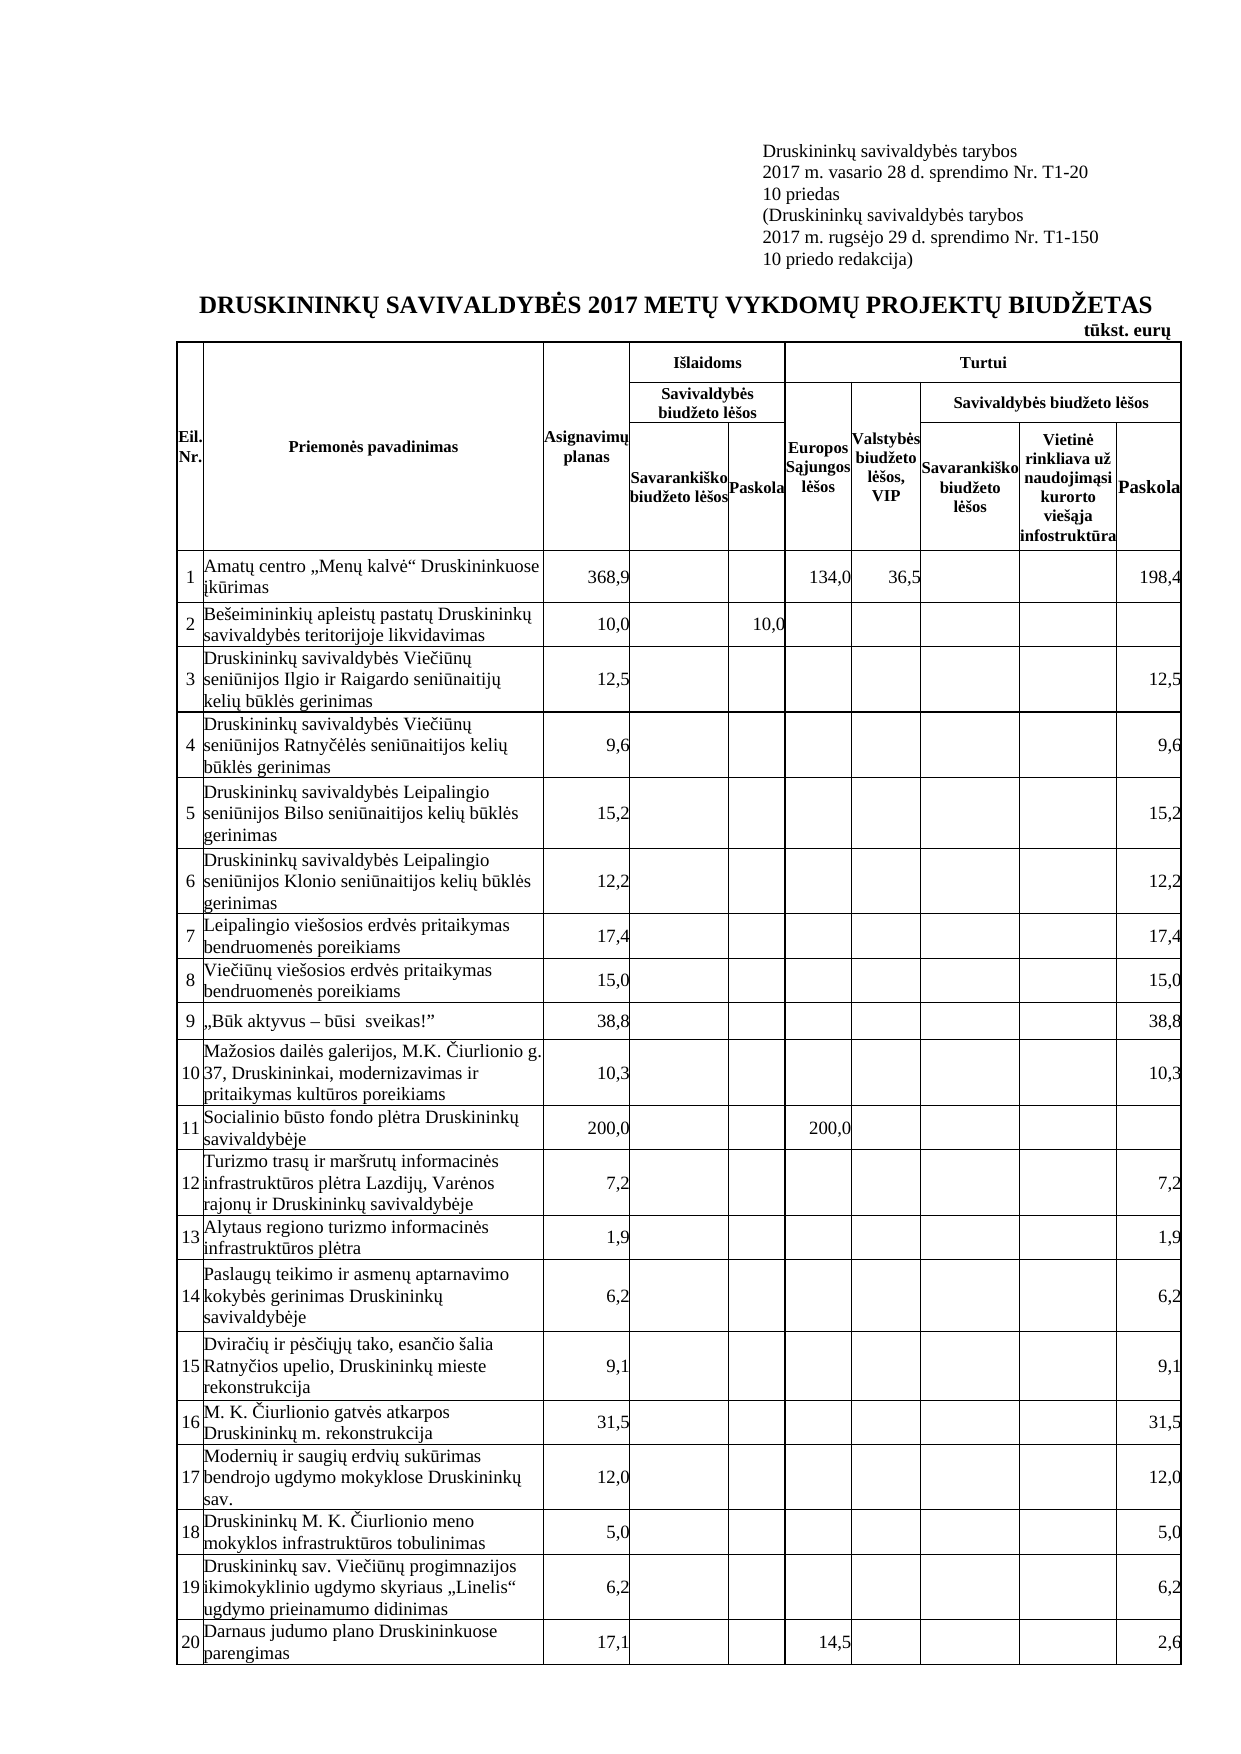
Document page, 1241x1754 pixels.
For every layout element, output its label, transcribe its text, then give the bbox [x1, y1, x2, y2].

table_cell [1020, 713, 1116, 777]
table_cell [630, 1620, 728, 1663]
table_cell M. K. Čiurlionio gatvės atkarpos Druskininkų m. rekonstrukcija [204, 1401, 543, 1444]
table_cell [921, 1401, 1019, 1444]
table_cell [921, 1332, 1019, 1399]
table_header Išlaidoms [630, 343, 784, 382]
table_cell [630, 1445, 728, 1509]
table_cell Vietinė rinkliava už naudojimąsi kurorto viešąja infostruktūra [1020, 423, 1116, 550]
table_cell [786, 849, 851, 913]
table_cell 3 [178, 647, 203, 711]
table_cell 7,2 [544, 1150, 629, 1215]
table_cell 12,0 [544, 1445, 629, 1509]
table_cell [852, 1150, 920, 1215]
table_cell [729, 1445, 784, 1509]
table_cell Alytaus regiono turizmo informacinės infrastruktūros plėtra [204, 1216, 543, 1259]
table_cell 8 [178, 959, 203, 1002]
table_cell [852, 1555, 920, 1619]
table_cell [729, 647, 784, 711]
table_cell [852, 1332, 920, 1399]
table_cell [1020, 1620, 1116, 1663]
table_cell [729, 1003, 784, 1039]
table_cell 31,5 [544, 1401, 629, 1444]
table_cell [786, 778, 851, 847]
table_cell 18 [178, 1510, 203, 1553]
table_cell 13 [178, 1216, 203, 1259]
table_cell 9,1 [544, 1332, 629, 1399]
table_cell 368,9 [544, 551, 629, 602]
table_cell Dviračių ir pėsčiųjų tako, esančio šalia Ratnyčios upelio, Druskininkų mieste rekonstrukcija [204, 1332, 543, 1399]
table_cell 31,5 [1117, 1401, 1180, 1444]
table_cell [729, 1510, 784, 1553]
table_cell [630, 1040, 728, 1105]
text 10 priedas [290, 183, 1181, 204]
table_cell 17 [178, 1445, 203, 1509]
table_cell [786, 713, 851, 777]
table_cell [786, 1260, 851, 1331]
table_cell [1020, 1510, 1116, 1553]
table_cell [921, 778, 1019, 847]
table_cell 5 [178, 778, 203, 847]
table_cell [852, 1106, 920, 1149]
table_cell [630, 849, 728, 913]
table_cell 15,2 [544, 778, 629, 847]
table_cell Turizmo trasų ir maršrutų informacinės infrastruktūros plėtra Lazdijų, Varėnos rajonų ir Druskininkų savivaldybėje [204, 1150, 543, 1215]
table_cell [630, 959, 728, 1002]
table_cell 134,0 [786, 551, 851, 602]
table_cell 4 [178, 713, 203, 777]
table_cell [630, 647, 728, 711]
table_cell 1 [178, 551, 203, 602]
table_cell Paslaugų teikimo ir asmenų aptarnavimo kokybės gerinimas Druskininkų savivaldybėje [204, 1260, 543, 1331]
table_cell [630, 603, 728, 646]
table_cell Savivaldybės biudžeto lėšos [921, 383, 1180, 422]
table_cell [630, 551, 728, 602]
table_cell [921, 1003, 1019, 1039]
table_cell [921, 1620, 1019, 1663]
table_cell 6 [178, 849, 203, 913]
table_cell [852, 914, 920, 957]
table_cell [729, 914, 784, 957]
table_cell [786, 1401, 851, 1444]
text (Druskininkų savivaldybės tarybos [290, 204, 1181, 226]
table_cell [630, 1332, 728, 1399]
table_cell [852, 1003, 920, 1039]
table_cell Viečiūnų viešosios erdvės pritaikymas bendruomenės poreikiams [204, 959, 543, 1002]
table_cell [1020, 849, 1116, 913]
table_cell 12,5 [1117, 647, 1180, 711]
table_cell [1020, 1040, 1116, 1105]
table_cell Druskininkų M. K. Čiurlionio meno mokyklos infrastruktūros tobulinimas [204, 1510, 543, 1553]
table_cell [786, 1040, 851, 1105]
table_cell 15 [178, 1332, 203, 1399]
table_cell [630, 1003, 728, 1039]
table_cell 6,2 [544, 1555, 629, 1619]
table_cell [786, 1332, 851, 1399]
table_cell 12,2 [544, 849, 629, 913]
table_cell [1020, 603, 1116, 646]
table_cell [729, 959, 784, 1002]
table_cell 10,0 [729, 603, 784, 646]
table_cell 20 [178, 1620, 203, 1663]
table_cell [852, 1401, 920, 1444]
table_cell 17,1 [544, 1620, 629, 1663]
table_cell 9,6 [544, 713, 629, 777]
table_cell Savivaldybės biudžeto lėšos [630, 383, 784, 422]
table_cell [852, 713, 920, 777]
text DRUSKININKŲ SAVIVALDYBĖS 2017 METŲ VYKDOMŲ PROJEKTŲ BIUDŽETAS [177, 291, 1181, 319]
table_cell 38,8 [1117, 1003, 1180, 1039]
table_cell [630, 1260, 728, 1331]
table_cell 14 [178, 1260, 203, 1331]
table_cell [729, 1555, 784, 1619]
table_cell Europos Sąjungos lėšos [786, 383, 851, 550]
table_cell [921, 1555, 1019, 1619]
table_cell 1,9 [544, 1216, 629, 1259]
table_cell [921, 647, 1019, 711]
table_cell Mažosios dailės galerijos, M.K. Čiurlionio g. 37, Druskininkai, modernizavimas ir pritaikymas kultūros poreikiams [204, 1040, 543, 1105]
table_cell [630, 914, 728, 957]
table_cell [729, 1150, 784, 1215]
table_cell [852, 1445, 920, 1509]
table_cell Bešeimininkių apleistų pastatų Druskininkų savivaldybės teritorijoje likvidavimas [204, 603, 543, 646]
table_cell Paskola [729, 423, 784, 550]
table_cell [852, 1040, 920, 1105]
table_cell „Būk aktyvus – būsi sveikas!” [204, 1003, 543, 1039]
table_cell [729, 551, 784, 602]
text 2017 m. vasario 28 d. sprendimo Nr. T1-20 [290, 161, 1181, 183]
table_cell [729, 1260, 784, 1331]
table_cell [1117, 603, 1180, 646]
table_cell 6,2 [1117, 1555, 1180, 1619]
table_header Turtui [786, 343, 1180, 382]
table_cell [921, 1445, 1019, 1509]
table_cell 5,0 [544, 1510, 629, 1553]
table_cell 10,3 [1117, 1040, 1180, 1105]
table_cell [786, 1216, 851, 1259]
table_cell [852, 959, 920, 1002]
text Druskininkų savivaldybės tarybos [477, 140, 1181, 161]
table_cell [852, 1216, 920, 1259]
table_cell 11 [178, 1106, 203, 1149]
table_cell 15,0 [1117, 959, 1180, 1002]
table_cell [786, 1555, 851, 1619]
table_cell [1020, 1445, 1116, 1509]
table_cell [786, 647, 851, 711]
table_cell [921, 603, 1019, 646]
text tūkst. eurų [177, 319, 1171, 341]
table_cell [921, 849, 1019, 913]
table_cell Socialinio būsto fondo plėtra Druskininkų savivaldybėje [204, 1106, 543, 1149]
table_cell [921, 1216, 1019, 1259]
table_cell 1,9 [1117, 1216, 1180, 1259]
table_cell [630, 1555, 728, 1619]
table_cell 5,0 [1117, 1510, 1180, 1553]
table_cell 2,6 [1117, 1620, 1180, 1663]
table_cell Darnaus judumo plano Druskininkuose parengimas [204, 1620, 543, 1663]
table_cell [1020, 1401, 1116, 1444]
table_cell 12,5 [544, 647, 629, 711]
table_cell [1020, 914, 1116, 957]
table_cell [786, 1003, 851, 1039]
table_cell [921, 1040, 1019, 1105]
table_cell 38,8 [544, 1003, 629, 1039]
table_cell [630, 1150, 728, 1215]
table_cell [786, 914, 851, 957]
table_header Asignavimų planas [544, 343, 629, 550]
table_cell Savarankiško biudžeto lėšos [921, 423, 1019, 550]
table_header Priemonės pavadinimas [204, 343, 543, 550]
table_cell [1020, 959, 1116, 1002]
table_cell [630, 1106, 728, 1149]
table_cell Druskininkų savivaldybės Viečiūnų seniūnijos Ratnyčėlės seniūnaitijos kelių būklės gerinimas [204, 713, 543, 777]
table_cell [729, 1620, 784, 1663]
table_cell [1020, 1216, 1116, 1259]
table_cell [921, 1150, 1019, 1215]
table_cell 10,0 [544, 603, 629, 646]
table_cell [630, 778, 728, 847]
table_cell Druskininkų savivaldybės Viečiūnų seniūnijos Ilgio ir Raigardo seniūnaitijų kelių būklės gerinimas [204, 647, 543, 711]
table_cell [1020, 1260, 1116, 1331]
table_cell [1020, 1003, 1116, 1039]
table_cell Amatų centro „Menų kalvė“ Druskininkuose įkūrimas [204, 551, 543, 602]
table_cell [852, 1260, 920, 1331]
table_cell [786, 603, 851, 646]
table_cell [1020, 1555, 1116, 1619]
table_cell [729, 1332, 784, 1399]
table_cell [630, 713, 728, 777]
table_cell 9,1 [1117, 1332, 1180, 1399]
table_cell [921, 713, 1019, 777]
table_cell 17,4 [1117, 914, 1180, 957]
table_cell 15,2 [1117, 778, 1180, 847]
table_cell 12 [178, 1150, 203, 1215]
table_cell 198,4 [1117, 551, 1180, 602]
table_cell [852, 1510, 920, 1553]
table_cell 12,2 [1117, 849, 1180, 913]
table_cell [729, 1401, 784, 1444]
table_cell 15,0 [544, 959, 629, 1002]
text 10 priedo redakcija) [290, 247, 1181, 269]
table_cell [1020, 551, 1116, 602]
table_cell [921, 1510, 1019, 1553]
table_cell Modernių ir saugių erdvių sukūrimas bendrojo ugdymo mokyklose Druskininkų sav. [204, 1445, 543, 1509]
table_cell [1020, 1150, 1116, 1215]
table_cell 36,5 [852, 551, 920, 602]
table_cell [1117, 1106, 1180, 1149]
table_cell Paskola [1117, 423, 1180, 550]
table_cell 14,5 [786, 1620, 851, 1663]
table_cell [921, 914, 1019, 957]
table_cell 6,2 [544, 1260, 629, 1331]
table_cell Druskininkų savivaldybės Leipalingio seniūnijos Bilso seniūnaitijos kelių būklės gerinimas [204, 778, 543, 847]
table_cell Savarankiško biudžeto lėšos [630, 423, 728, 550]
table_cell 7,2 [1117, 1150, 1180, 1215]
table_cell [786, 959, 851, 1002]
table_cell 6,2 [1117, 1260, 1180, 1331]
table_cell 10 [178, 1040, 203, 1105]
table_cell [729, 778, 784, 847]
table_cell [1020, 778, 1116, 847]
table_cell Valstybės biudžeto lėšos, VIP [852, 383, 920, 550]
table_cell 16 [178, 1401, 203, 1444]
table_cell [921, 1260, 1019, 1331]
table_cell 10,3 [544, 1040, 629, 1105]
table_cell [786, 1445, 851, 1509]
table_cell [729, 1106, 784, 1149]
table_cell [786, 1510, 851, 1553]
table_header Eil. Nr. [178, 343, 203, 550]
table_cell [630, 1216, 728, 1259]
table_cell [729, 1216, 784, 1259]
table_cell [852, 603, 920, 646]
table_cell 12,0 [1117, 1445, 1180, 1509]
table_cell [1020, 647, 1116, 711]
table_cell [921, 1106, 1019, 1149]
table_cell Druskininkų sav. Viečiūnų progimnazijos ikimokyklinio ugdymo skyriaus „Linelis“ ugdymo prieinamumo didinimas [204, 1555, 543, 1619]
table_cell [729, 1040, 784, 1105]
table_cell Leipalingio viešosios erdvės pritaikymas bendruomenės poreikiams [204, 914, 543, 957]
table_cell [852, 849, 920, 913]
table_cell [921, 551, 1019, 602]
table_cell [852, 647, 920, 711]
table_cell [852, 778, 920, 847]
table_cell [1020, 1332, 1116, 1399]
table_cell 9,6 [1117, 713, 1180, 777]
table_cell [729, 713, 784, 777]
table_cell 9 [178, 1003, 203, 1039]
table_cell [630, 1510, 728, 1553]
table_cell 2 [178, 603, 203, 646]
table_cell [729, 849, 784, 913]
table_cell 17,4 [544, 914, 629, 957]
table_cell [921, 959, 1019, 1002]
table_cell Druskininkų savivaldybės Leipalingio seniūnijos Klonio seniūnaitijos kelių būklės gerinimas [204, 849, 543, 913]
table_cell [1020, 1106, 1116, 1149]
table_cell [852, 1620, 920, 1663]
table_cell 200,0 [544, 1106, 629, 1149]
table_cell 19 [178, 1555, 203, 1619]
table_cell 7 [178, 914, 203, 957]
text 2017 m. rugsėjo 29 d. sprendimo Nr. T1-150 [290, 226, 1181, 247]
table_cell [786, 1150, 851, 1215]
table_cell 200,0 [786, 1106, 851, 1149]
table_cell [630, 1401, 728, 1444]
